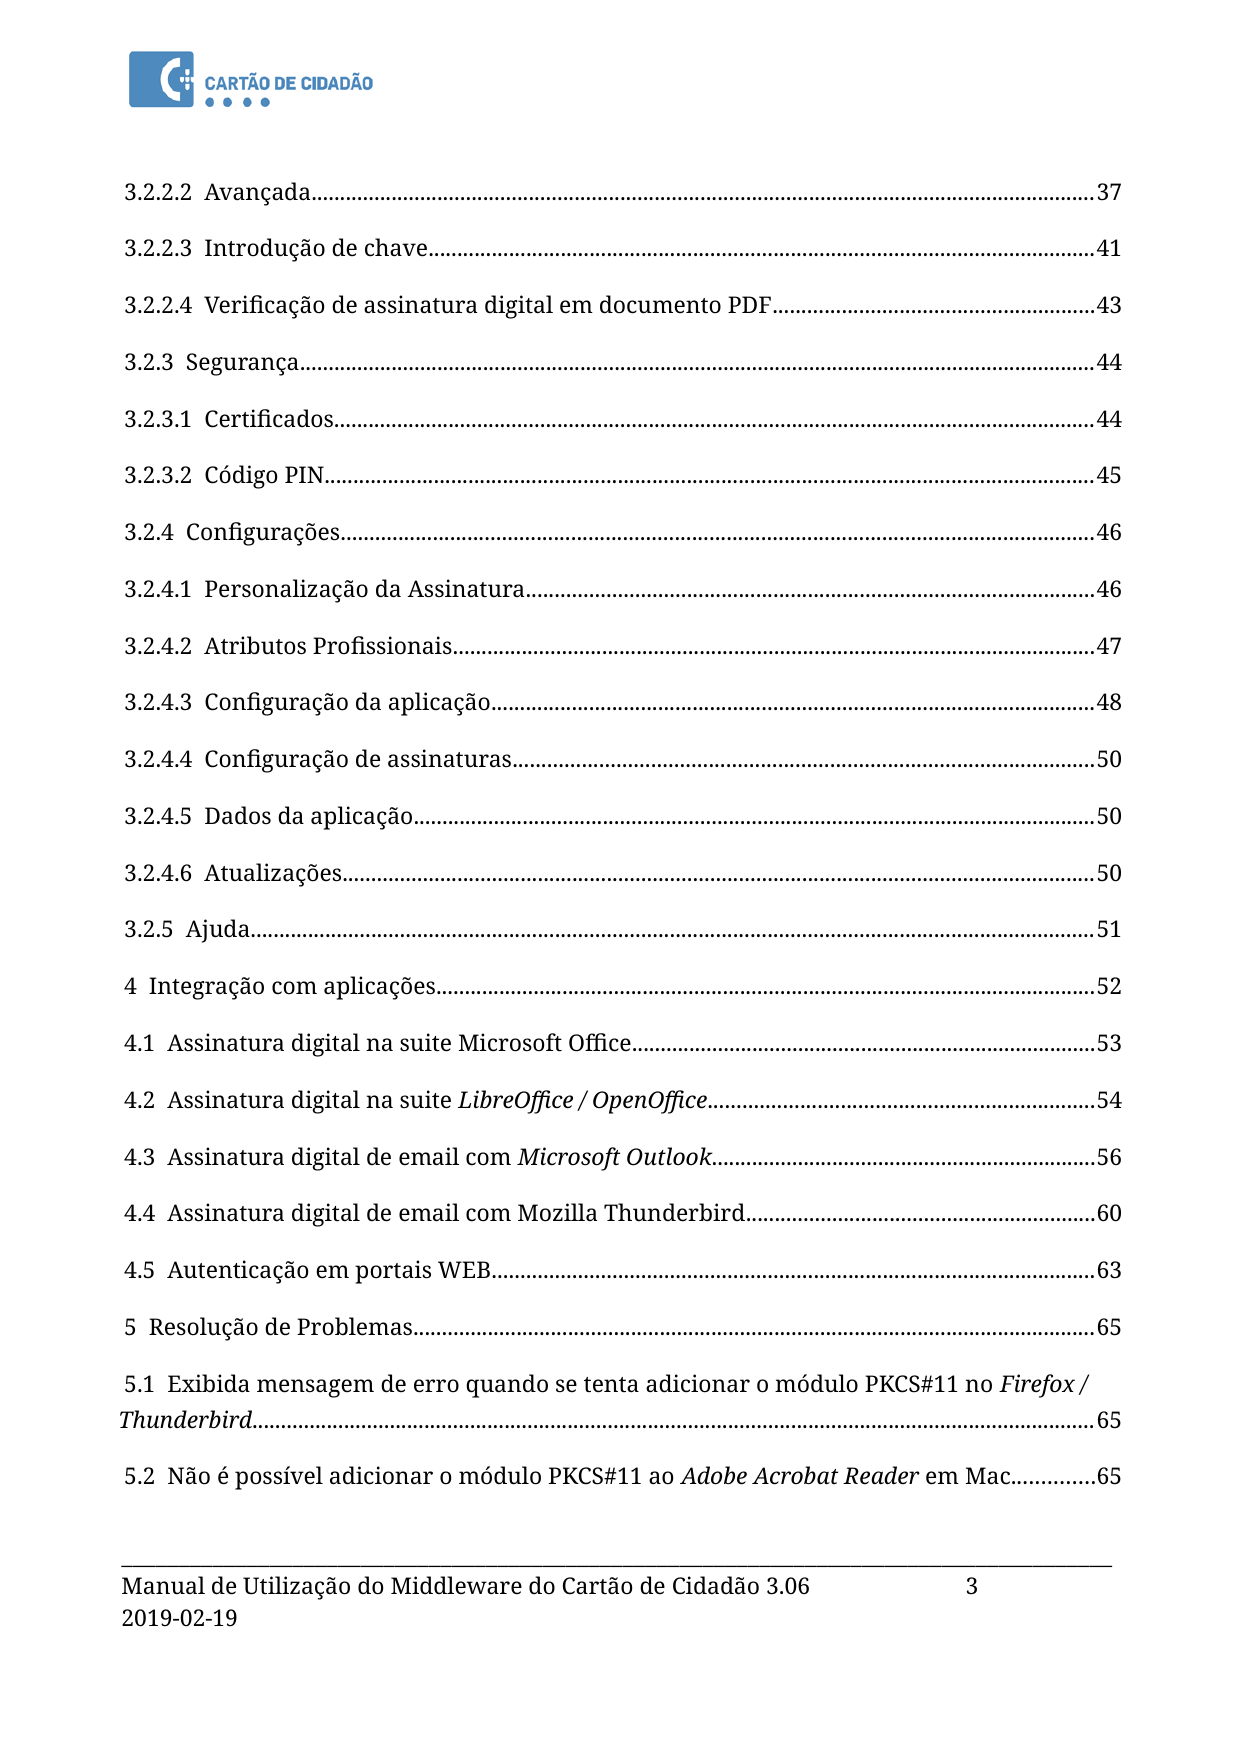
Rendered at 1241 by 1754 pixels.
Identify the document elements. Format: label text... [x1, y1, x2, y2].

text 4.4 Assinatura digital de email com Mozilla Thunderbird 60 [118, 1197, 1122, 1228]
text 3.2.4.1 Personalização da Assinatura 46 [118, 573, 1122, 604]
text 3.2.5 Ajuda 51 [118, 913, 1122, 945]
text 3.2.4 Configurações 46 [118, 516, 1122, 547]
picture [127, 45, 420, 115]
text 3.2.3.1 Certificados 44 [118, 402, 1122, 434]
text 3.2.4.4 Configuração de assinaturas 50 [118, 743, 1122, 774]
text 5.2 Não é possível adicionar o módulo PKCS#11 ao Adobe Acrobat Reader em Mac. 65 [118, 1460, 1122, 1492]
text 5 Resolução de Problemas 65 [118, 1311, 1122, 1342]
text 3.2.4.5 Dados da aplicação 50 [118, 800, 1122, 831]
text 3.2.2.4 Verificação de assinatura digital em documento PDF 43 [118, 289, 1122, 320]
text 3.2.4.3 Configuração da aplicação 48 [118, 686, 1122, 718]
text 4.2 Assinatura digital na suite LibreOffice / OpenOffice 54 [118, 1084, 1122, 1115]
text 4 Integração com aplicações 52 [118, 970, 1122, 1001]
text 3.2.4.2 Atributos Profissionais 47 [118, 629, 1122, 661]
text 4.1 Assinatura digital na suite Microsoft Office 53 [118, 1027, 1122, 1058]
text 4.5 Autenticação em portais WEB 63 [118, 1254, 1122, 1285]
text 3.2.2.3 Introdução de chave 41 [118, 232, 1122, 263]
text 4.3 Assinatura digital de email com Microsoft Outlook 56 [118, 1141, 1122, 1172]
text 5.1 Exibida mensagem de erro quando se tenta adicionar o módulo PKCS#11 no Firefox / Thunderbird 65 [118, 1368, 1122, 1435]
text 3.2.4.6 Atualizações 50 [118, 857, 1122, 888]
text 3.2.2.2 Avançada 37 [118, 175, 1122, 207]
text 3.2.3 Segurança 44 [118, 346, 1122, 377]
text 3.2.3.2 Código PIN 45 [118, 459, 1122, 491]
